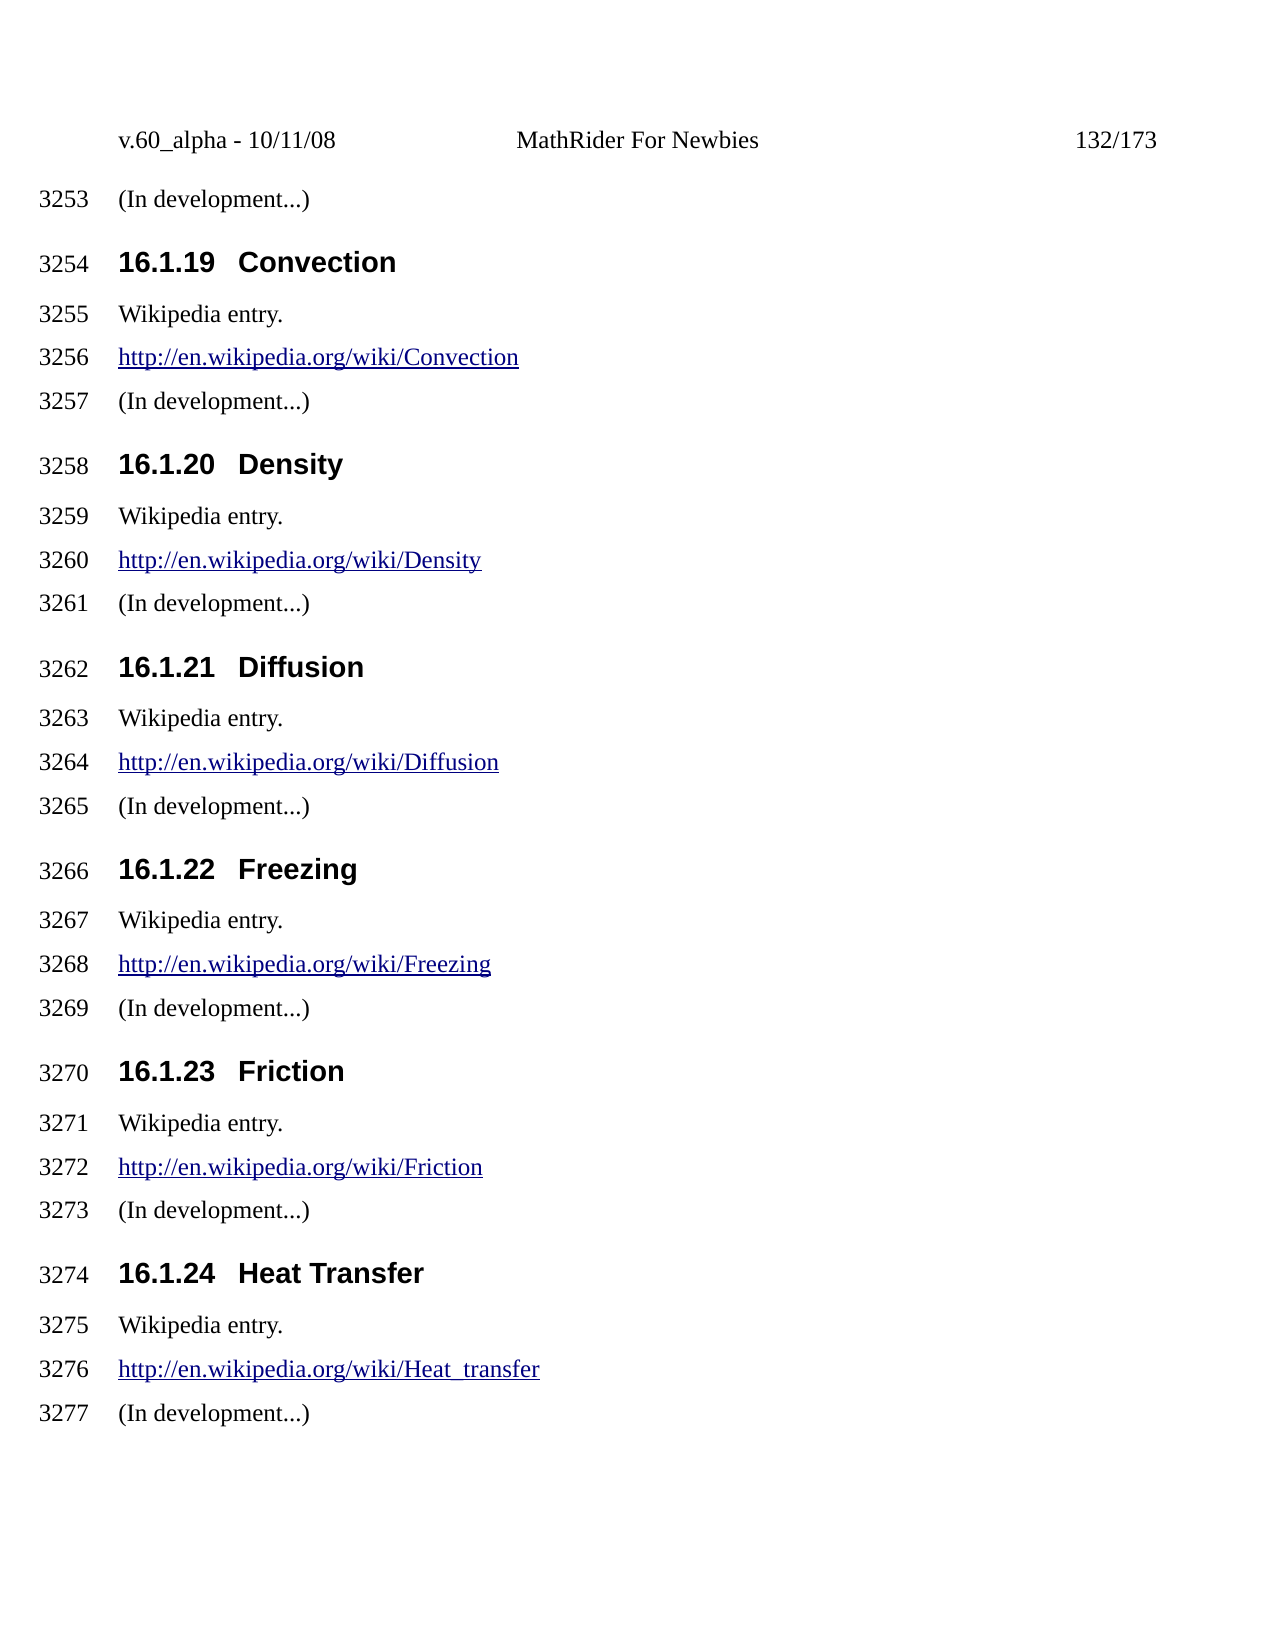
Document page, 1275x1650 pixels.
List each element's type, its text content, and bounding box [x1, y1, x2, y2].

subtitle Convection [118, 245, 1157, 279]
text (In development...) [118, 184, 1157, 213]
text http://en.wikipedia.org/wiki/Density [118, 545, 1157, 573]
text http://en.wikipedia.org/wiki/Diffusion [118, 747, 1157, 776]
text (In development...) [118, 588, 1157, 617]
text http://en.wikipedia.org/wiki/Friction [118, 1152, 1157, 1180]
text Wikipedia entry. [118, 1310, 1157, 1339]
text (In development...) [118, 1398, 1157, 1426]
text Wikipedia entry. [118, 906, 1157, 934]
text (In development...) [118, 386, 1157, 415]
text Wikipedia entry. [118, 703, 1157, 732]
text (In development...) [118, 791, 1157, 819]
subtitle Friction [118, 1054, 1157, 1088]
text Wikipedia entry. [118, 501, 1157, 530]
subtitle Freezing [118, 852, 1157, 886]
text Wikipedia entry. [118, 1108, 1157, 1137]
subtitle Density [118, 447, 1157, 481]
subtitle Diffusion [118, 650, 1157, 683]
text http://en.wikipedia.org/wiki/Freezing [118, 949, 1157, 978]
text http://en.wikipedia.org/wiki/Heat_transfer [118, 1354, 1157, 1383]
text (In development...) [118, 993, 1157, 1022]
text Wikipedia entry. [118, 299, 1157, 327]
text http://en.wikipedia.org/wiki/Convection [118, 342, 1157, 371]
text (In development...) [118, 1195, 1157, 1224]
subtitle Heat Transfer [118, 1257, 1157, 1290]
